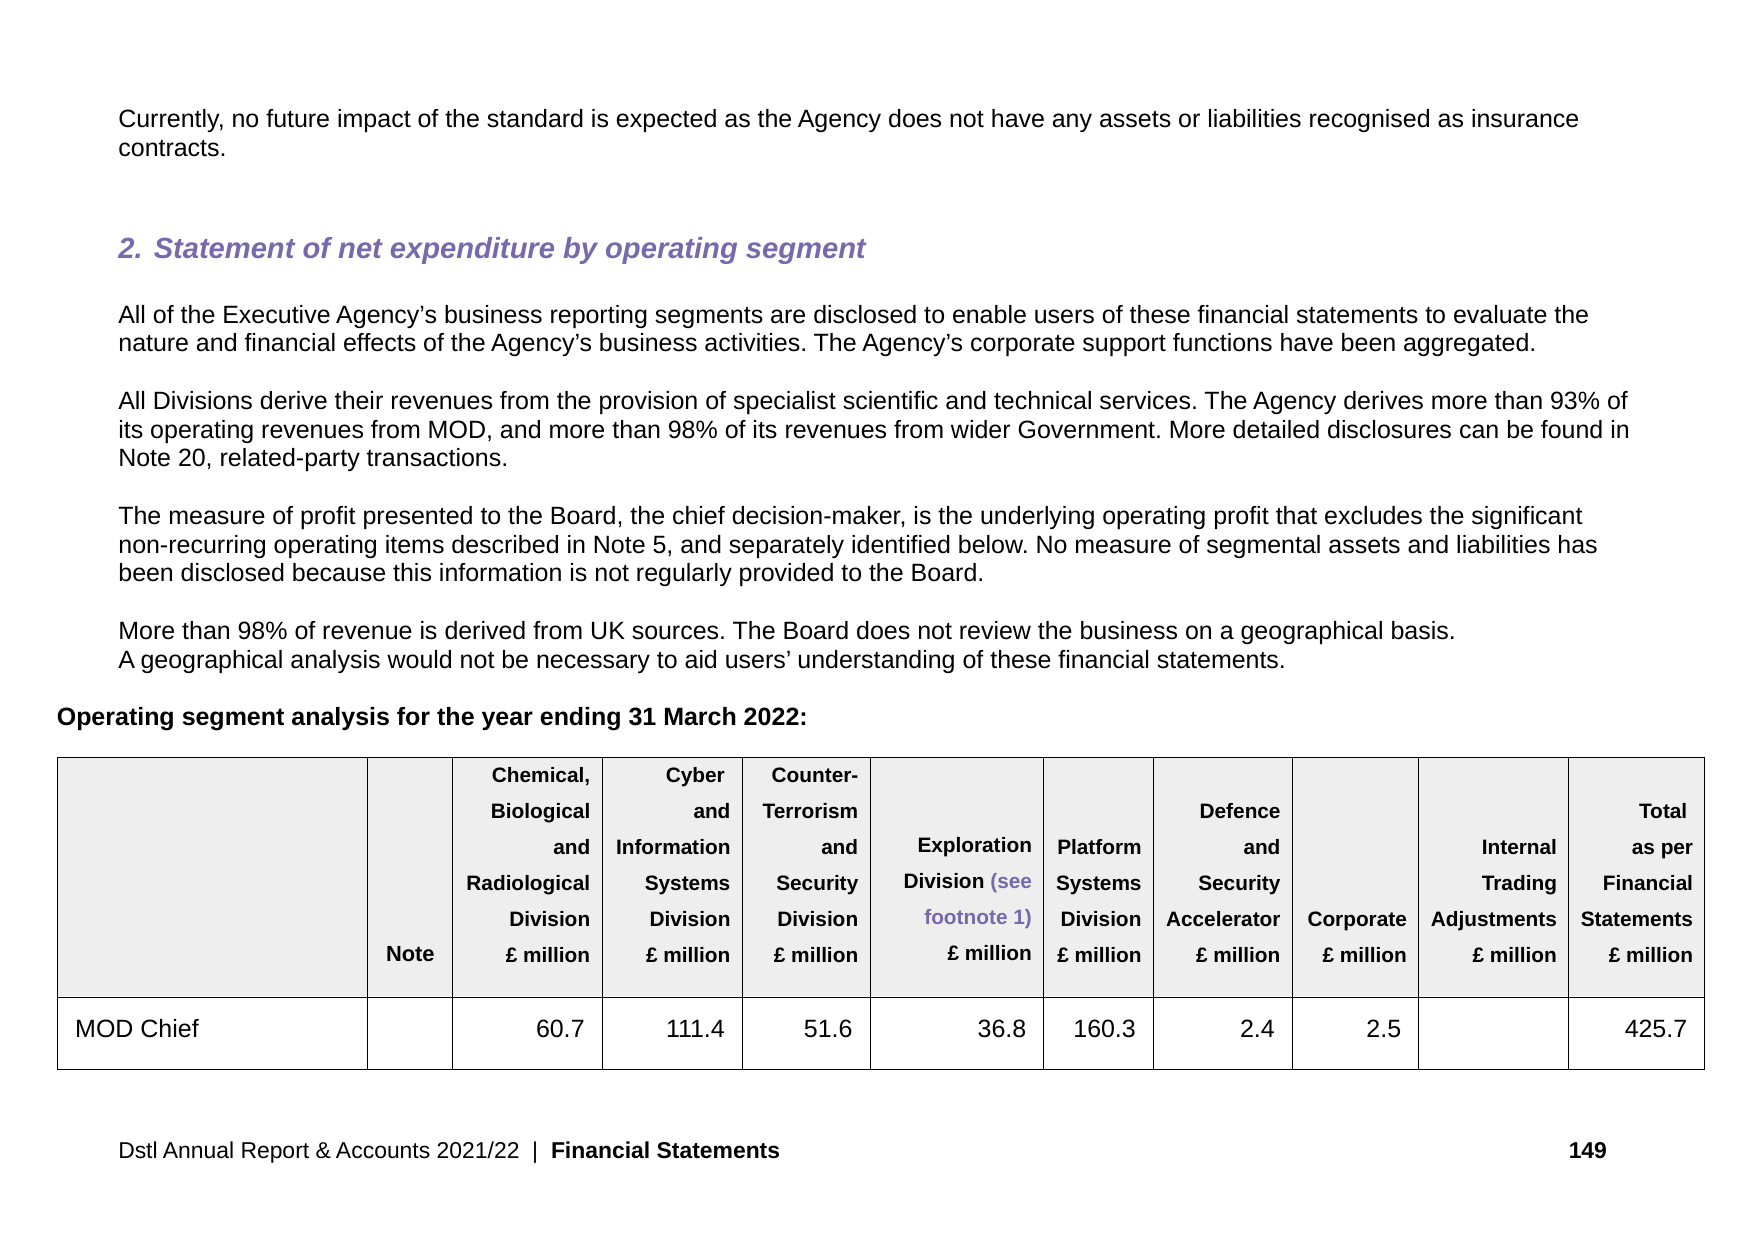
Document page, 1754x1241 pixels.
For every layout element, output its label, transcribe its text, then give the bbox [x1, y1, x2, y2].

table_cell 160.3 [1044, 998, 1153, 1069]
subtitle Statement of net expenditure by operating segment [118, 232, 1636, 265]
table_header Note [368, 758, 452, 996]
text All Divisions derive their revenues from the provision of specialist scientific and technical services. The Agency derives more than 93% of its operating revenues from MOD, and more than 98% of its revenues from wider Government. More detailed disclosures can be found in Note 20, related-party transactions. [118, 386, 1636, 472]
table_header Corporate £ million [1293, 758, 1418, 996]
text Currently, no future impact of the standard is expected as the Agency does not have any assets or liabilities recognised as insurance contracts. [118, 104, 1636, 161]
text More than 98% of revenue is derived from UK sources. The Board does not review the business on a geographical basis. A geographical analysis would not be necessary to aid users’ understanding of these financial statements. [118, 616, 1636, 673]
table_cell 51.6 [743, 998, 870, 1069]
table_cell MOD Chief [58, 998, 367, 1069]
table_cell [1419, 998, 1568, 1069]
table_cell 425.7 [1569, 998, 1704, 1069]
table_header Chemical, Biological and Radiological Division £ million [453, 758, 602, 996]
table_header Platform Systems Division £ million [1044, 758, 1153, 996]
table_cell 2.4 [1154, 998, 1292, 1069]
table_cell 2.5 [1293, 998, 1418, 1069]
table_header Defence and Security Accelerator £ million [1154, 758, 1292, 996]
table_header Total as per Financial Statements £ million [1569, 758, 1704, 996]
table_header [58, 758, 367, 996]
table_header Counter-Terrorism and Security Division £ million [743, 758, 870, 996]
table_cell 36.8 [871, 998, 1043, 1069]
text The measure of profit presented to the Board, the chief decision-maker, is the underlying operating profit that excludes the significant non-recurring operating items described in Note 5, and separately identified below. No measure of segmental assets and liabilities has been disclosed because this information is not regularly provided to the Board. [118, 501, 1636, 587]
table_cell 111.4 [603, 998, 742, 1069]
table_cell 60.7 [453, 998, 602, 1069]
subtitle Operating segment analysis for the year ending 31 March 2022: [57, 702, 1636, 731]
table_header Exploration Division (see footnote 1) £ million [871, 758, 1043, 996]
text All of the Executive Agency’s business reporting segments are disclosed to enable users of these financial statements to evaluate the nature and financial effects of the Agency’s business activities. The Agency’s corporate support functions have been aggregated. [118, 299, 1636, 357]
table_header Cyber and Information Systems Division £ million [603, 758, 742, 996]
table_cell [368, 998, 452, 1069]
table_header Internal Trading Adjustments £ million [1419, 758, 1568, 996]
